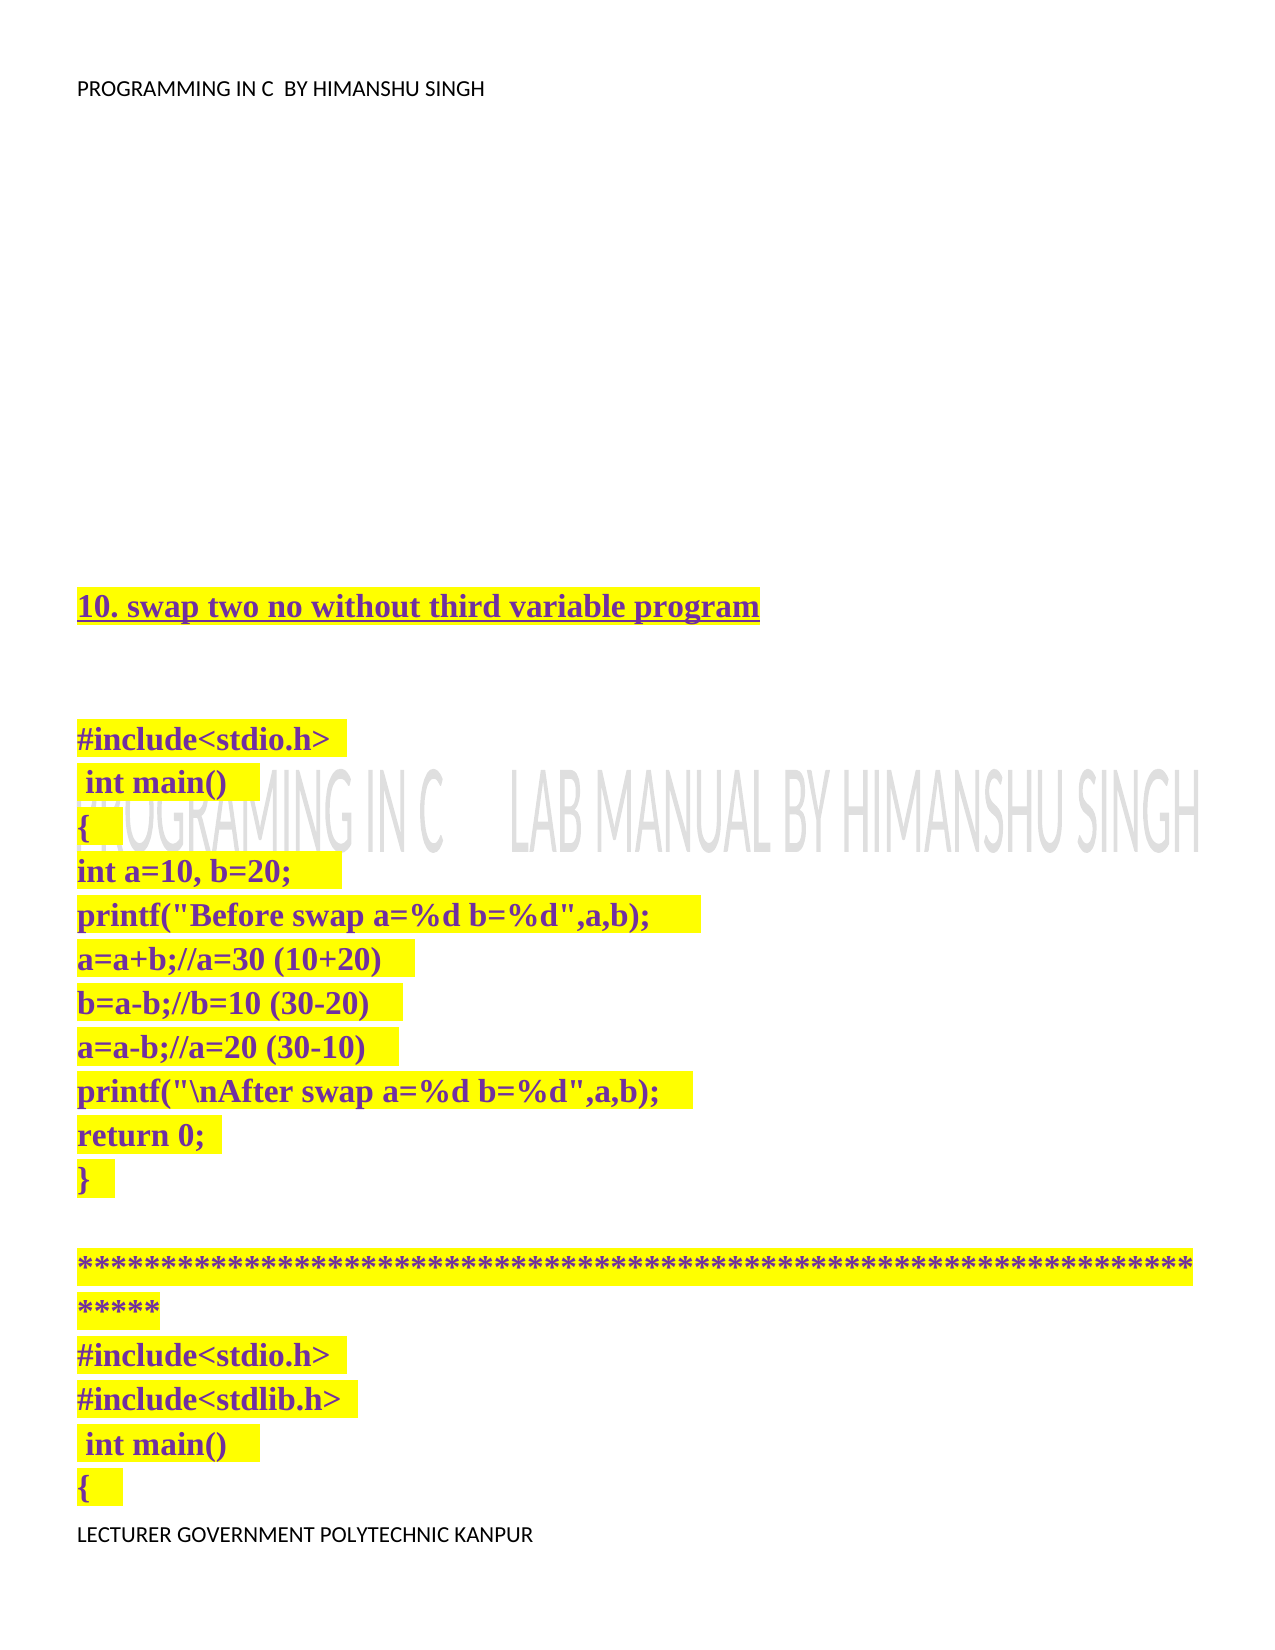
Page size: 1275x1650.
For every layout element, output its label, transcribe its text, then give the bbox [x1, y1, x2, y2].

text { [162, 807, 189, 845]
text { [631, 807, 641, 845]
text { [384, 807, 398, 845]
text { [999, 807, 1008, 845]
text { [611, 807, 618, 823]
text #include<stdio.h> [77, 719, 1198, 757]
text { [1148, 807, 1174, 845]
text { [330, 807, 368, 845]
text 10. swap two no without third variable program [77, 587, 1198, 625]
text { [1180, 815, 1193, 845]
text { [149, 807, 162, 845]
text { [602, 807, 627, 845]
text { [718, 807, 729, 845]
text { [745, 807, 754, 845]
text { [1128, 807, 1133, 825]
text { [194, 818, 204, 845]
text printf("\nAfter swap a=%d b=%d",a,b); [77, 1071, 1198, 1109]
text { [891, 807, 916, 845]
text { [680, 807, 686, 828]
text int main() [77, 1424, 1198, 1462]
text } [77, 1159, 1198, 1198]
text { [77, 1468, 1198, 1506]
text { [691, 807, 700, 845]
text { [1043, 807, 1057, 842]
text #include<stdlib.h> [77, 1380, 1198, 1418]
text { [538, 807, 548, 821]
text { [946, 807, 955, 845]
text { [790, 815, 801, 843]
text { [868, 807, 874, 845]
text { [221, 807, 230, 821]
text { [218, 830, 233, 845]
text { [289, 807, 295, 845]
text printf("Before swap a=%d b=%d",a,b); [77, 895, 1198, 933]
text { [1013, 815, 1026, 845]
text { [821, 807, 844, 845]
text { [202, 807, 218, 845]
text { [535, 830, 551, 845]
text { [394, 807, 400, 827]
text { [248, 807, 272, 845]
text { [1138, 807, 1148, 845]
text { [801, 807, 816, 845]
text { [930, 830, 946, 845]
text { [1118, 807, 1132, 845]
text { [130, 807, 149, 843]
text { [115, 807, 130, 845]
text { [321, 807, 330, 845]
text { [879, 807, 886, 845]
text { [702, 807, 716, 842]
text { [82, 807, 90, 812]
text { [969, 807, 975, 827]
text { [641, 830, 656, 845]
text { [517, 807, 535, 845]
text { [732, 807, 742, 821]
text { [405, 807, 424, 845]
text { [565, 815, 576, 843]
text { [1032, 807, 1041, 845]
text { [759, 807, 785, 845]
text int main() [77, 763, 1198, 801]
text { [1107, 807, 1113, 845]
text { [310, 807, 316, 828]
text #include<stdio.h> [77, 1336, 1198, 1374]
text { [234, 807, 243, 845]
text { [300, 807, 314, 845]
text ************************************************************************ [77, 1247, 1198, 1330]
text { [849, 815, 863, 845]
text { [959, 807, 973, 845]
text { [82, 807, 101, 845]
text { [373, 807, 380, 845]
text { [921, 807, 930, 845]
text { [106, 818, 116, 845]
text { [670, 807, 684, 845]
text { [933, 807, 942, 821]
text b=a-b;//b=10 (30-20) [77, 983, 1198, 1021]
text { [900, 807, 907, 824]
text { [657, 807, 665, 845]
text a=a-b;//a=20 (30-10) [77, 1027, 1198, 1066]
text { [1092, 807, 1101, 845]
text { [644, 807, 653, 821]
text { [1059, 807, 1092, 845]
text { [576, 807, 597, 845]
text a=a+b;//a=30 (10+20) [77, 939, 1198, 977]
text { [551, 807, 560, 845]
text { [256, 807, 264, 822]
text { [729, 830, 745, 845]
text return 0; [77, 1115, 1198, 1154]
text int a=10, b=20; [77, 851, 1198, 889]
text { [277, 807, 284, 845]
text { [425, 807, 512, 845]
text { [980, 807, 998, 845]
